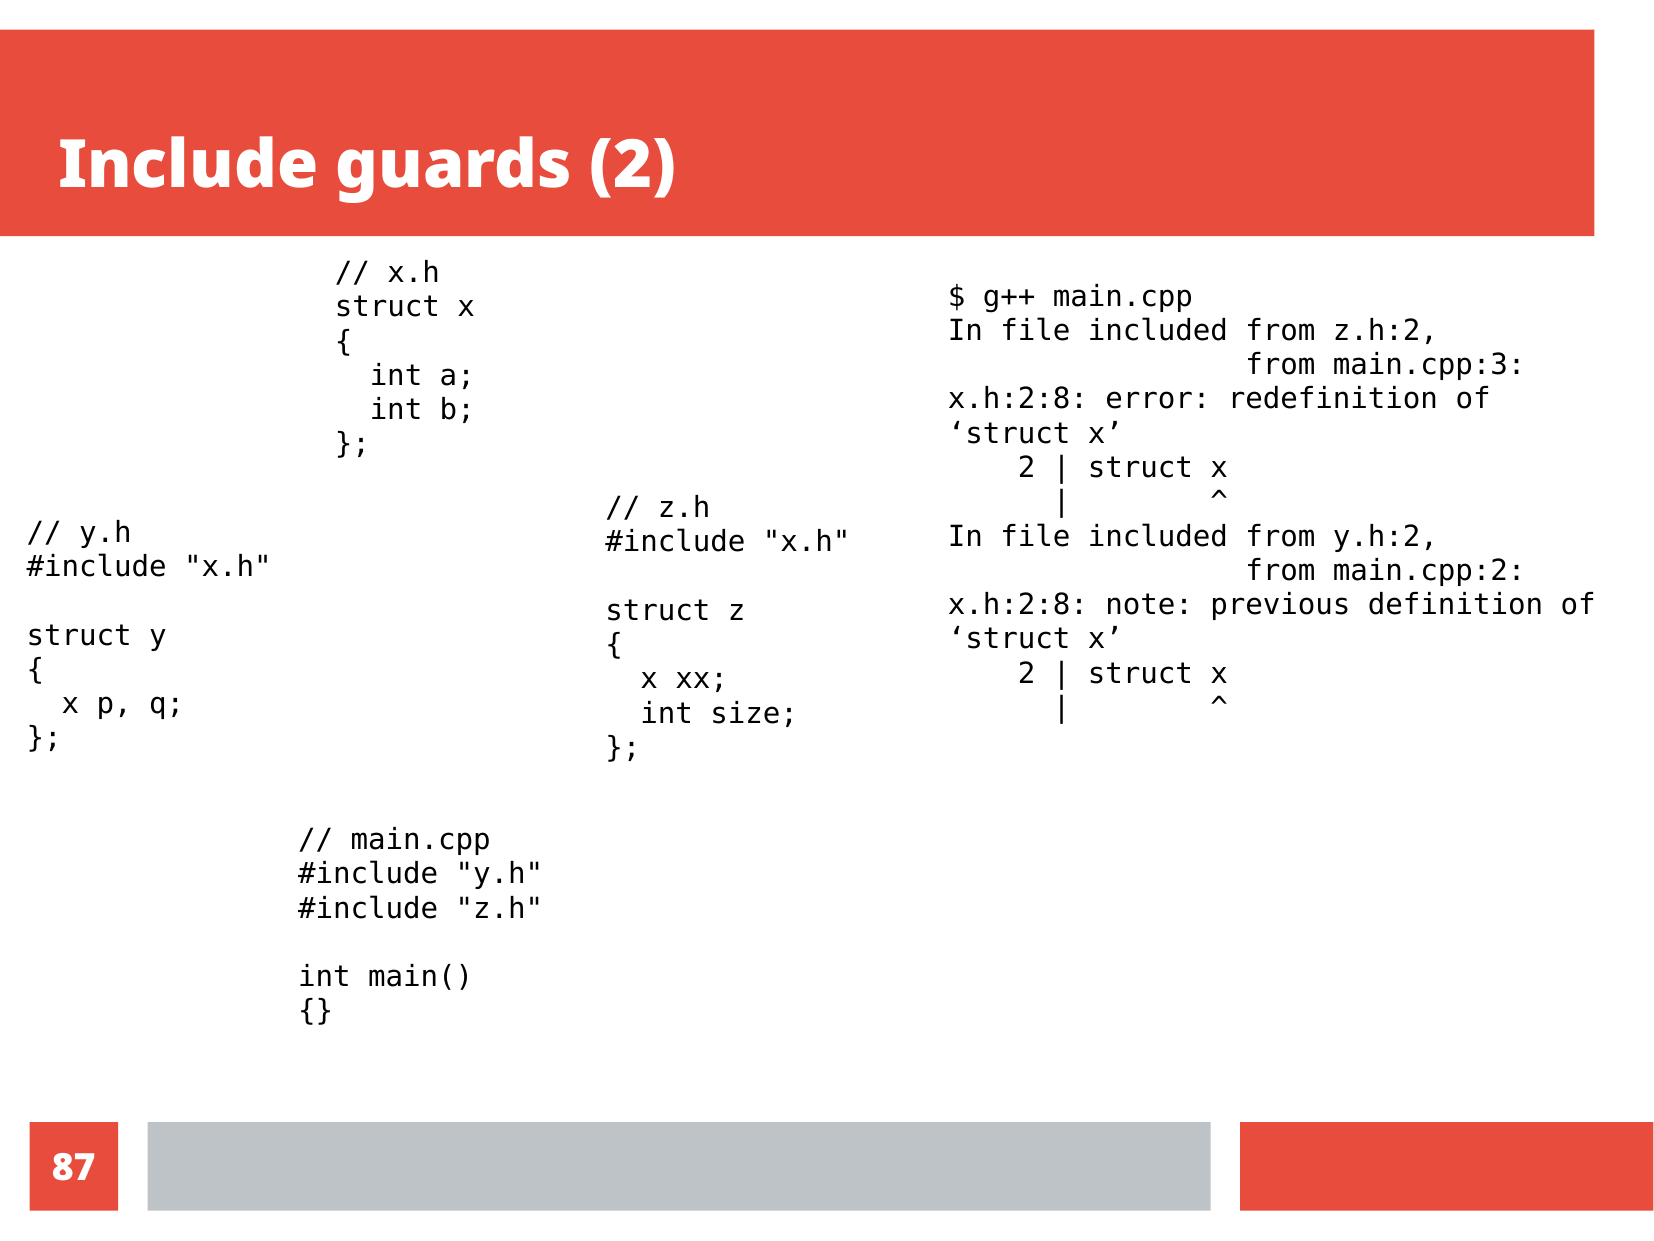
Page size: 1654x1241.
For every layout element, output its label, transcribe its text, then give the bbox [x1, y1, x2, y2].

text_box // z.h #include "x.h" struct z { x xx; int size; }; [590, 483, 1101, 934]
title Include guards (2) [58, 59, 1594, 207]
text_box $ g++ main.cpp In file included from z.h:2, from main.cpp:3: x.h:2:8: error: redefinition of ‘struct x’ 2 | struct x | ^ In file included from y.h:2, from main.cpp:2: x.h:2:8: note: previous definition of ‘struct x’ 2 | struct x | ^ [933, 271, 1644, 807]
text_box // y.h #include "x.h" struct y { x p, q; }; [11, 507, 404, 871]
text_box // main.cpp #include "y.h" #include "z.h" int main() {} [283, 814, 829, 1111]
text_box // x.h struct x { int a; int b; }; [320, 248, 626, 544]
